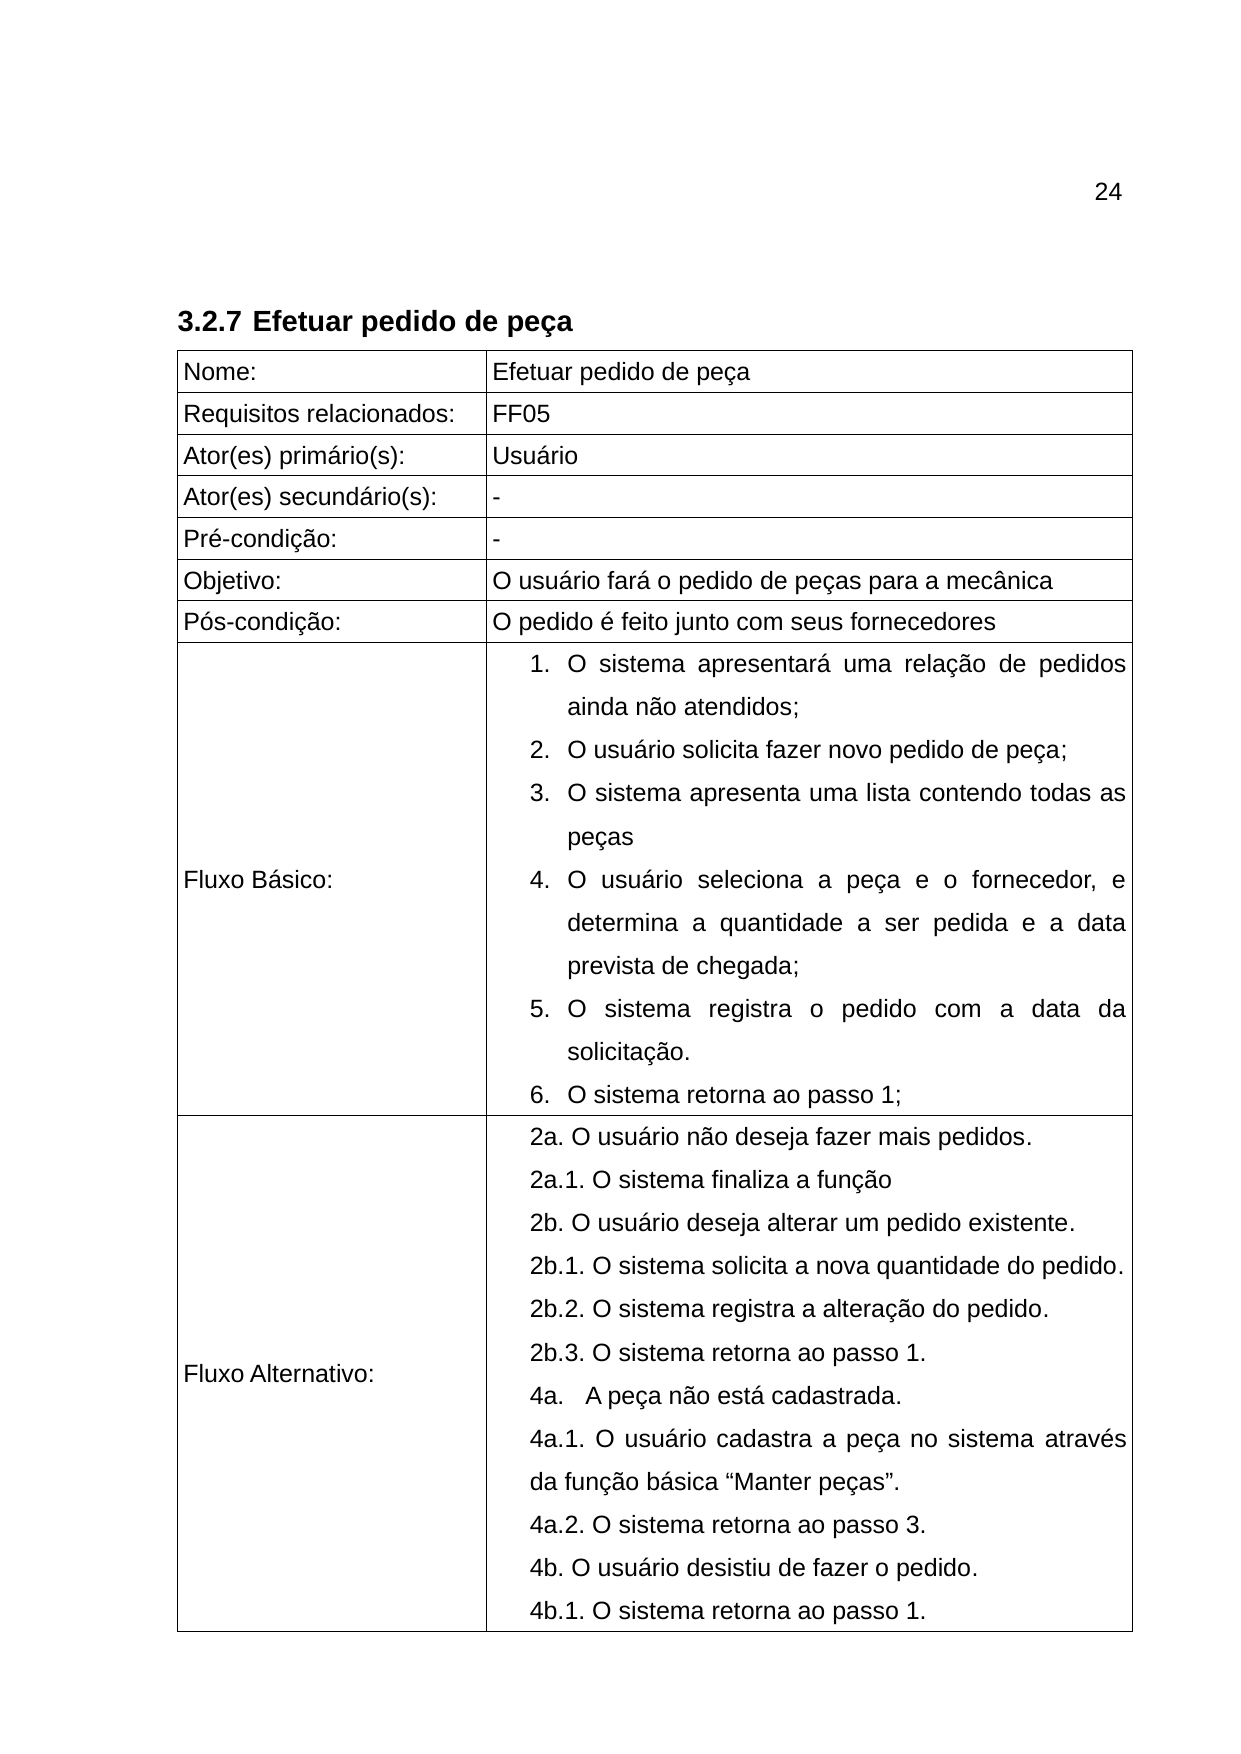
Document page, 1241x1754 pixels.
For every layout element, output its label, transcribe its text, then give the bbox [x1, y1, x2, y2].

table_cell O usuário fará o pedido de peças para a mecânica [487, 560, 1132, 600]
table_cell Ator(es) secundário(s): [178, 476, 486, 517]
table_cell Usuário [487, 435, 1132, 475]
table_cell Pré-condição: [178, 518, 486, 559]
table_cell O sistema apresentará uma relação de pedidos ainda não atendidos; O usuário solicita fazer novo pedido de peça; O sistema apresenta uma lista contendo todas as peças O usuário seleciona a peça e o fornecedor, e determina a quantidade a ser pedida e a data prevista de chegada; O sistema registra o pedido com a data da solicitação. O sistema retorna ao passo 1; [487, 643, 1132, 1115]
subtitle Efetuar pedido de peça [177, 304, 1122, 338]
table_header Efetuar pedido de peça [487, 351, 1132, 392]
table_cell Fluxo Alternativo: [178, 1116, 486, 1631]
table_cell Objetivo: [178, 560, 486, 600]
table_cell Pós-condição: [178, 601, 486, 642]
table_cell O pedido é feito junto com seus fornecedores [487, 601, 1132, 642]
table_cell FF05 [487, 393, 1132, 434]
table_cell Fluxo Básico: [178, 643, 486, 1115]
table_cell Requisitos relacionados: [178, 393, 486, 434]
table_cell Ator(es) primário(s): [178, 435, 486, 475]
table_header Nome: [178, 351, 486, 392]
table_cell 2a. O usuário não deseja fazer mais pedidos. 2a.1. O sistema finaliza a função 2b. O usuário deseja alterar um pedido existente. 2b.1. O sistema solicita a nova quantidade do pedido. 2b.2. O sistema registra a alteração do pedido. 2b.3. O sistema retorna ao passo 1. 4a. A peça não está cadastrada. 4a.1. O usuário cadastra a peça no sistema através da função básica “Manter peças”. 4a.2. O sistema retorna ao passo 3. 4b. O usuário desistiu de fazer o pedido. 4b.1. O sistema retorna ao passo 1. [487, 1116, 1132, 1631]
table_cell - [487, 518, 1132, 559]
table_cell - [487, 476, 1132, 517]
